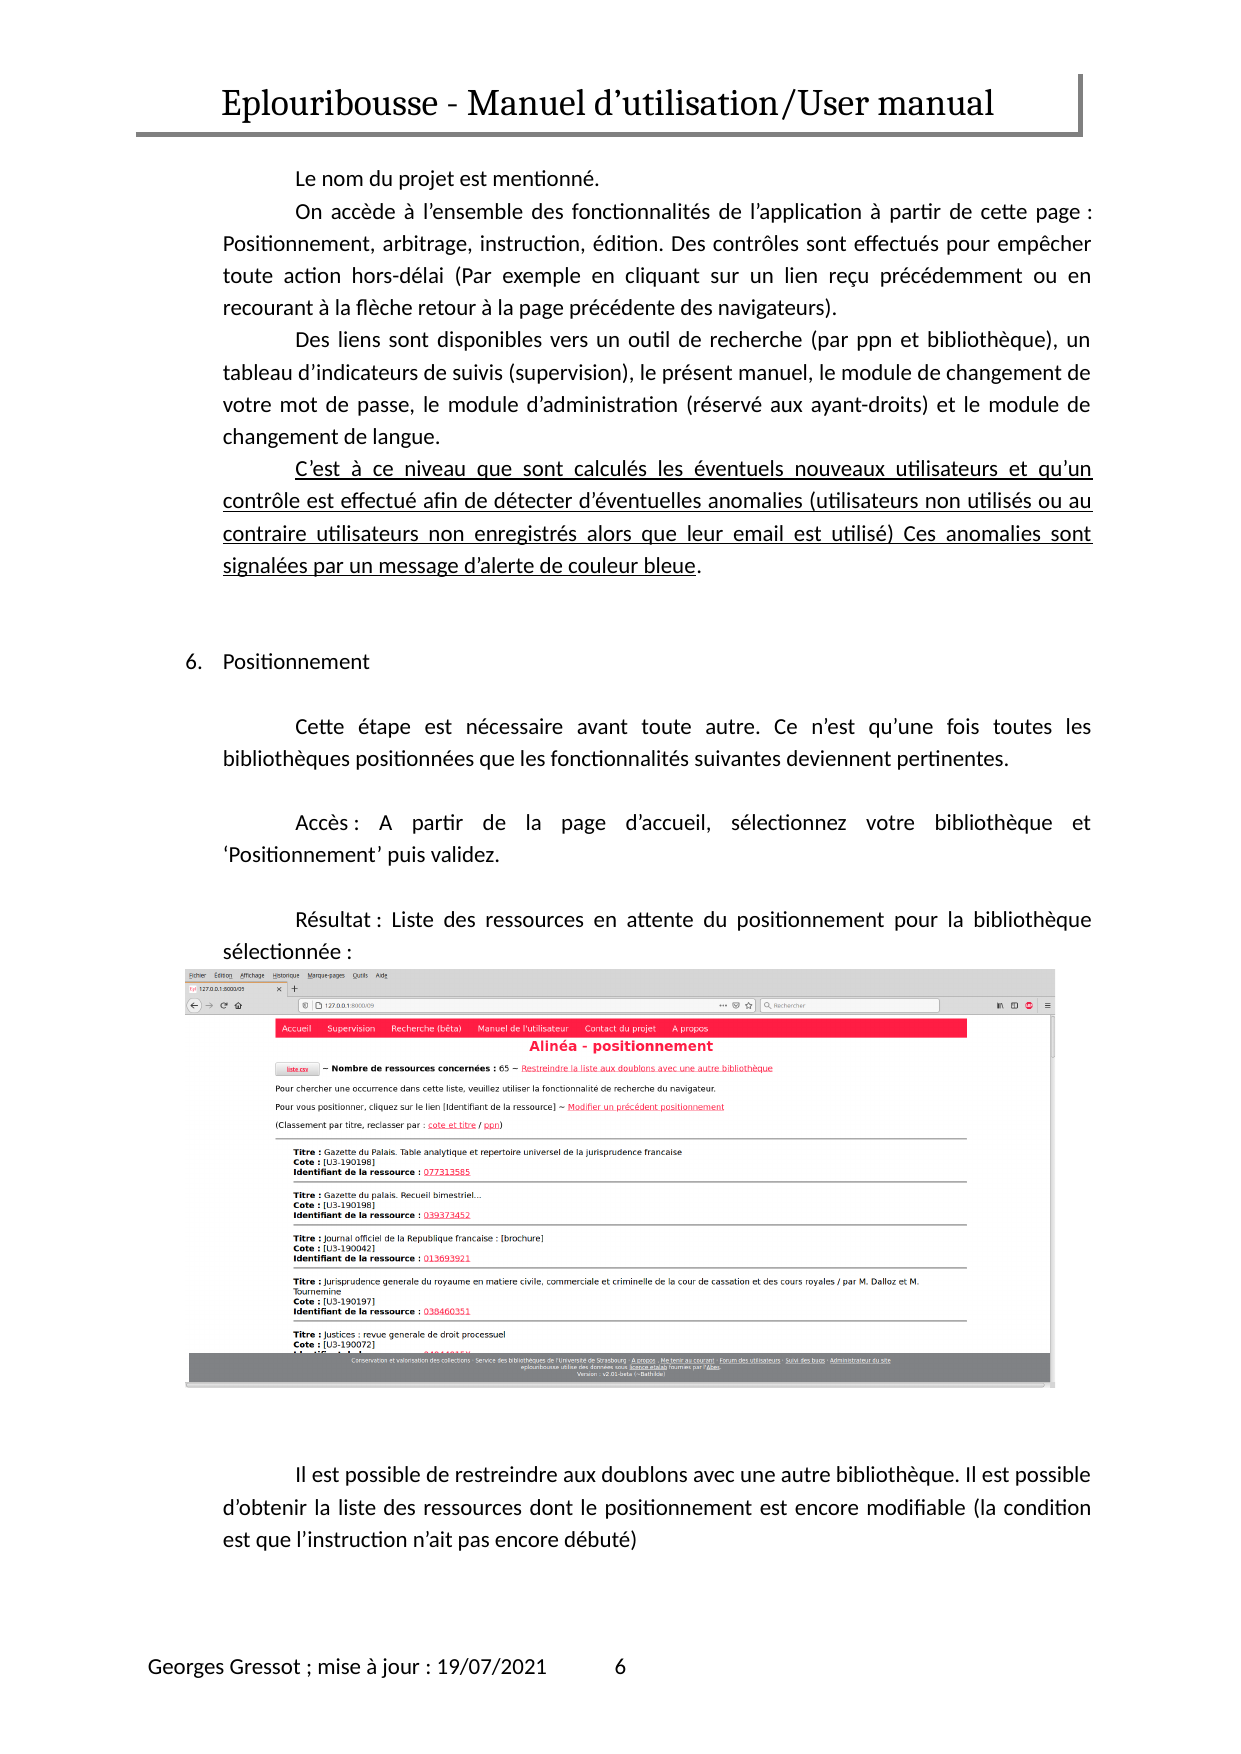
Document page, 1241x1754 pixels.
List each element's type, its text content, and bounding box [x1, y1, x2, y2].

list Des liens sont disponibles vers un outil de recherche (par ppn et bibliothèque), un tableau d’indicateurs de suivis (supervision), le présent manuel, le module de changement de votre mot de passe, le module d’administration (réservé aux ayant-droits) et le module de changement de langue. [223, 326, 1093, 450]
list C’est à ce niveau que sont calculés les éventuels nouveaux utilisateurs et qu’un contrôle est effectué afin de détecter d’éventuelles anomalies (utilisateurs non utilisés ou au [223, 454, 1093, 511]
list Le nom du projet est mentionné. [223, 164, 1093, 193]
list Accès : A partir de la page d’accueil, sélectionnez votre bibliothèque et ‘Positionnement’ puis validez. [223, 808, 1093, 868]
list signalées par un message d’alerte de couleur bleue. [223, 544, 1093, 579]
list Cette étape est nécessaire avant toute autre. Ce n’est qu’une fois toutes les bibliothèques positionnées que les fonctionnalités suivantes deviennent pertinentes. [223, 712, 1093, 772]
picture [185, 969, 1055, 1388]
list Positionnement [185, 647, 1093, 675]
list contraire utilisateurs non enregistrés alors que leur email est utilisé) Ces anomalies sont [223, 512, 1093, 543]
list Il est possible de restreindre aux doublons avec une autre bibliothèque. Il est possible d’obtenir la liste des ressources dont le positionnement est encore modifiable (la condition est que l’instruction n’ait pas encore débuté) [223, 1461, 1093, 1553]
list On accède à l’ensemble des fonctionnalités de l’application à partir de cette page : Positionnement, arbitrage, instruction, édition. Des contrôles sont effectués pour empêcher toute action hors-délai (Par exemple en cliquant sur un lien reçu précédemment ou en recourant à la flèche retour à la page précédente des navigateurs). [223, 197, 1093, 321]
list Résultat : Liste des ressources en attente du positionnement pour la bibliothèque sélectionnée : [223, 905, 1093, 965]
